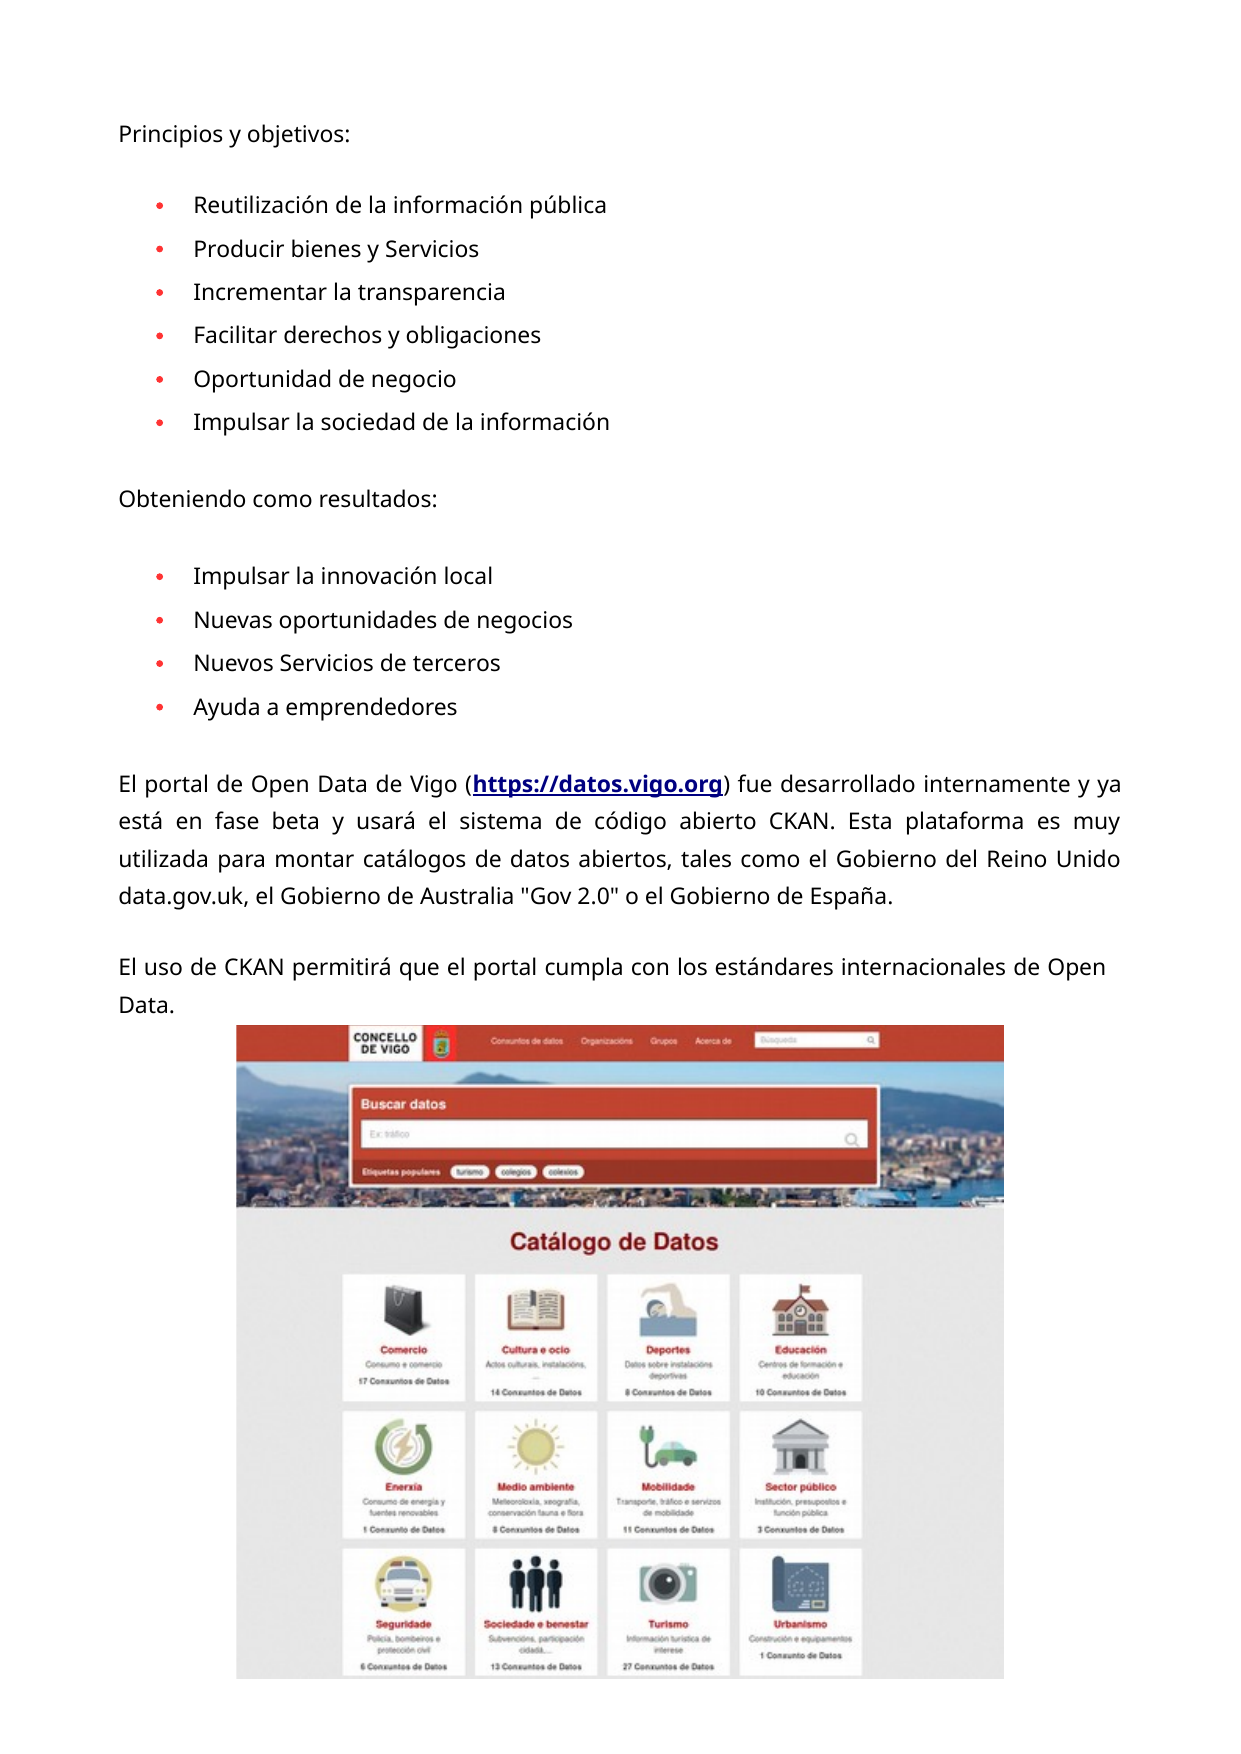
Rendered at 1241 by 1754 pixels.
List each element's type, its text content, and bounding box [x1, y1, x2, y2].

list Ayuda a emprendedores [156, 691, 1122, 722]
list Nuevas oportunidades de negocios [156, 604, 1122, 635]
list Producir bienes y Servicios [156, 233, 1122, 264]
text Principios y objetivos: [118, 118, 1122, 149]
list Impulsar la sociedad de la información [156, 406, 1122, 438]
text El portal de Open Data de Vigo (https://datos.vigo.org) fue desarrollado internamente y ya está en fase beta y usará el sistema de código abierto CKAN. Esta plataforma es muy utilizada para montar catálogos de datos abiertos, tales como el Gobierno del Reino Unido data.gov.uk, el Gobierno de Australia "Gov 2.0" o el Gobierno de España. [118, 768, 1122, 911]
text El uso de CKAN permitirá que el portal cumpla con los estándares internacionales de Open Data. [118, 951, 1107, 1020]
list Incrementar la transparencia [156, 276, 1122, 307]
list Impulsar la innovación local [156, 560, 1122, 592]
text Obteniendo como resultados: [118, 483, 1122, 514]
list Oportunidad de negocio [156, 363, 1122, 394]
list Nuevos Servicios de terceros [156, 647, 1122, 678]
list Facilitar derechos y obligaciones [156, 319, 1122, 351]
picture [236, 1025, 1004, 1679]
list Reutilización de la información pública [156, 189, 1122, 220]
